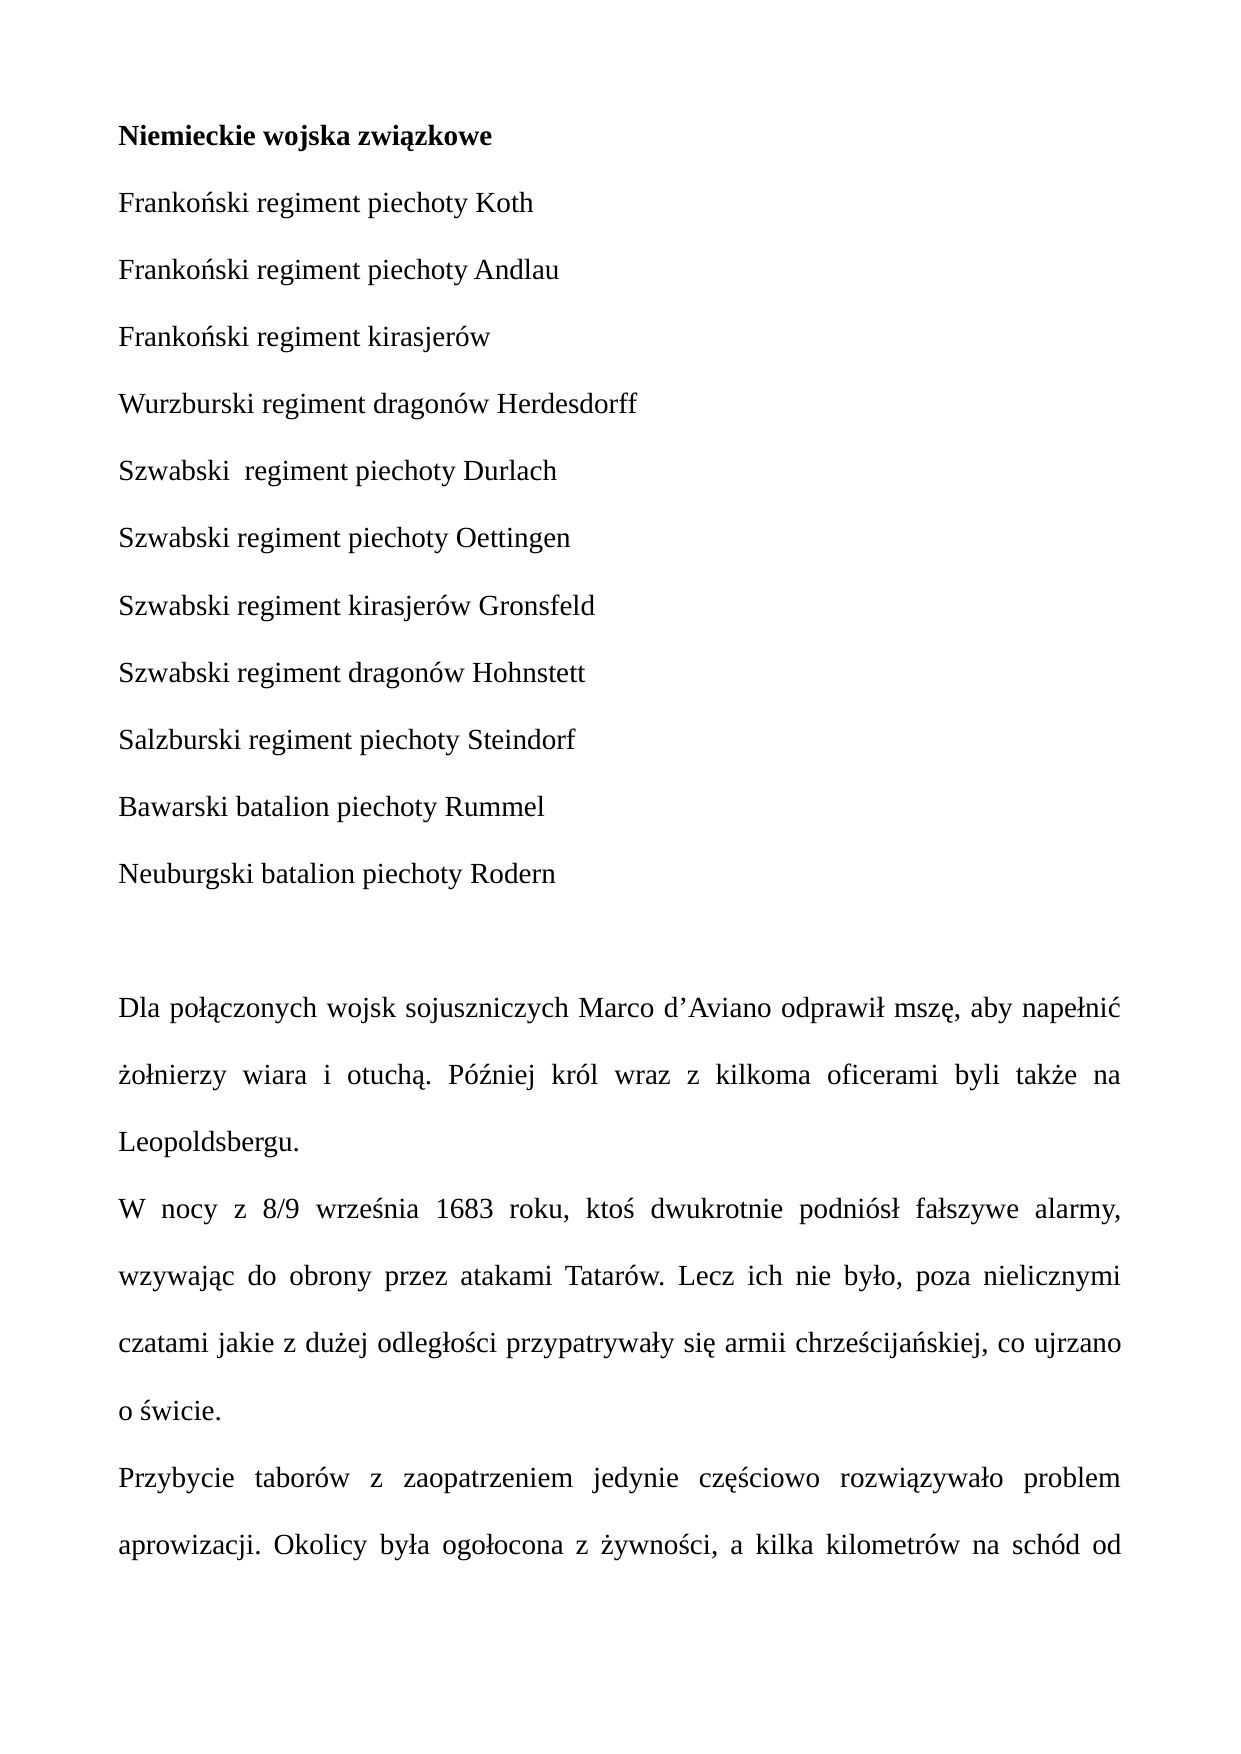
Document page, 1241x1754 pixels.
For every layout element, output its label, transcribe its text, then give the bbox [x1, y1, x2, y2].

text Szwabski regiment dragonów Hohnstett [118, 655, 1122, 688]
text Szwabski regiment piechoty Durlach [118, 453, 1122, 487]
text Przybycie taborów z zaopatrzeniem jedynie częściowo rozwiązywało problem aprowizacji. Okolicy była ogołocona z żywności, a kilka kilometrów na schód od [118, 1460, 1122, 1560]
text Frankoński regiment kirasjerów [118, 319, 1122, 353]
text W nocy z 8/9 września 1683 roku, ktoś dwukrotnie podniósł fałszywe alarmy, wzywając do obrony przez atakami Tatarów. Lecz ich nie było, poza nielicznymi czatami jakie z dużej odległości przypatrywały się armii chrześcijańskiej, co ujrzano o świcie. [118, 1191, 1122, 1426]
text Dla połączonych wojsk sojuszniczych Marco d’Aviano odprawił mszę, aby napełnić żołnierzy wiara i otuchą. Później król wraz z kilkoma oficerami byli także na Leopoldsbergu. [118, 990, 1122, 1158]
text Frankoński regiment piechoty Koth [118, 185, 1122, 219]
text Neuburgski batalion piechoty Rodern [118, 856, 1122, 889]
text Bawarski batalion piechoty Rummel [118, 789, 1122, 822]
text Salzburski regiment piechoty Steindorf [118, 722, 1122, 755]
text Wurzburski regiment dragonów Herdesdorff [118, 386, 1122, 420]
text Niemieckie wojska związkowe [118, 118, 1122, 152]
text Szwabski regiment piechoty Oettingen [118, 521, 1122, 554]
text Szwabski regiment kirasjerów Gronsfeld [118, 588, 1122, 621]
text Frankoński regiment piechoty Andlau [118, 252, 1122, 286]
